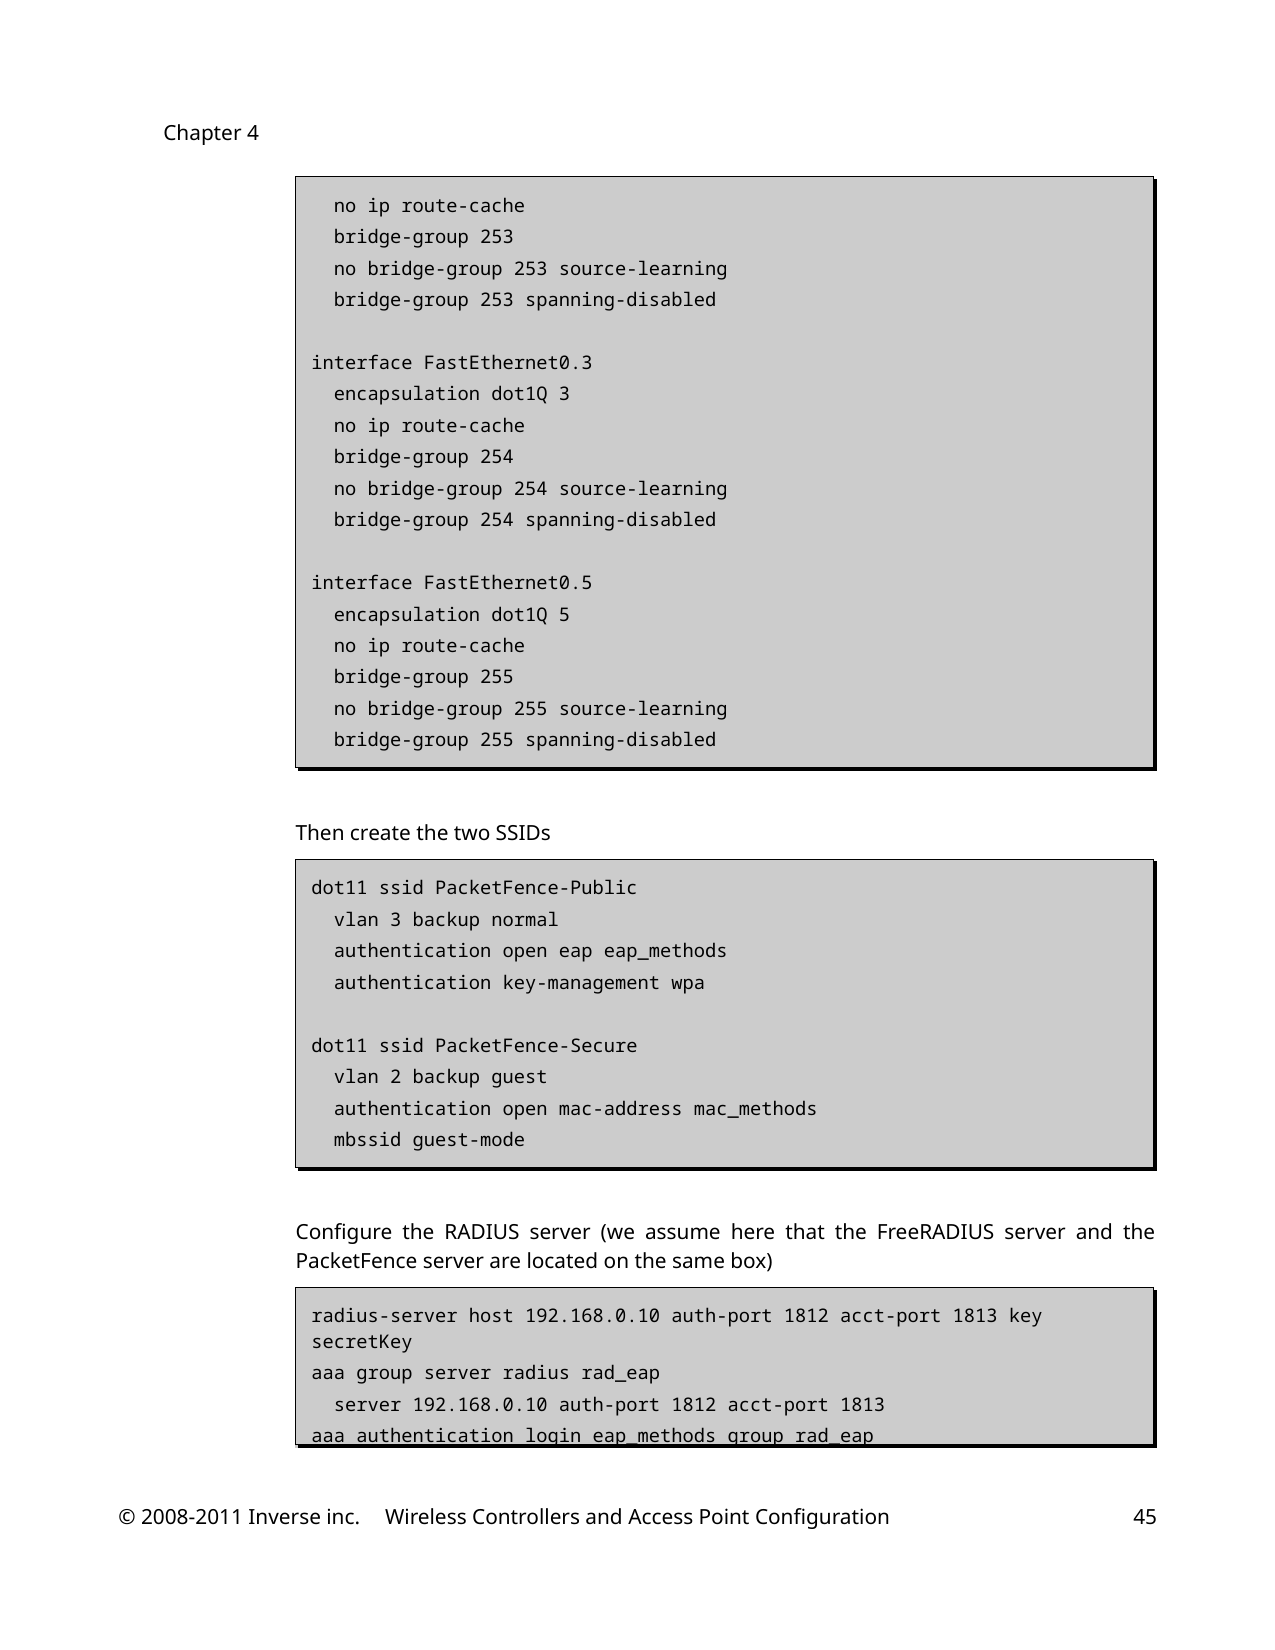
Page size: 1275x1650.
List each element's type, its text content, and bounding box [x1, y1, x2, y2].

text bridge-group 253 spanning-disabled [296, 270, 1153, 302]
text encapsulation dot1Q 3 [296, 365, 1153, 396]
text Then create the two SSIDs [295, 818, 1157, 846]
text Configure the RADIUS server (we assume here that the FreeRADIUS server and the PacketFence server are located on the same box) [295, 1217, 1157, 1274]
text no ip route-cache [296, 396, 1153, 428]
text aaa group server radius rad_eap [296, 1344, 1153, 1375]
text no bridge-group 255 source-learning [296, 679, 1153, 711]
text interface FastEthernet0.3 [296, 333, 1153, 365]
text bridge-group 254 [296, 428, 1153, 459]
text bridge-group 255 [296, 648, 1153, 679]
text server 192.168.0.10 auth-port 1812 acct-port 1813 [296, 1375, 1153, 1407]
text dot11 ssid PacketFence-Secure [296, 1016, 1153, 1047]
text bridge-group 253 [296, 207, 1153, 239]
text vlan 2 backup guest [296, 1047, 1153, 1079]
text authentication key-management wpa [296, 953, 1153, 984]
text bridge-group 255 spanning-disabled [296, 711, 1153, 767]
text no ip route-cache [296, 177, 1153, 207]
text radius-server host 192.168.0.10 auth-port 1812 acct-port 1813 key secretKey [296, 1288, 1153, 1344]
text authentication open eap eap_methods [296, 922, 1153, 953]
text vlan 3 backup normal [296, 890, 1153, 922]
text aaa authentication login eap_methods group rad_eap [296, 1407, 1153, 1444]
text authentication open mac-address mac_methods [296, 1079, 1153, 1110]
text mbssid guest-mode [296, 1110, 1153, 1167]
text no bridge-group 253 source-learning [296, 239, 1153, 270]
text no ip route-cache [296, 616, 1153, 648]
text dot11 ssid PacketFence-Public [296, 860, 1153, 890]
text no bridge-group 254 source-learning [296, 459, 1153, 491]
text encapsulation dot1Q 5 [296, 585, 1153, 616]
text bridge-group 254 spanning-disabled [296, 491, 1153, 522]
text interface FastEthernet0.5 [296, 553, 1153, 585]
